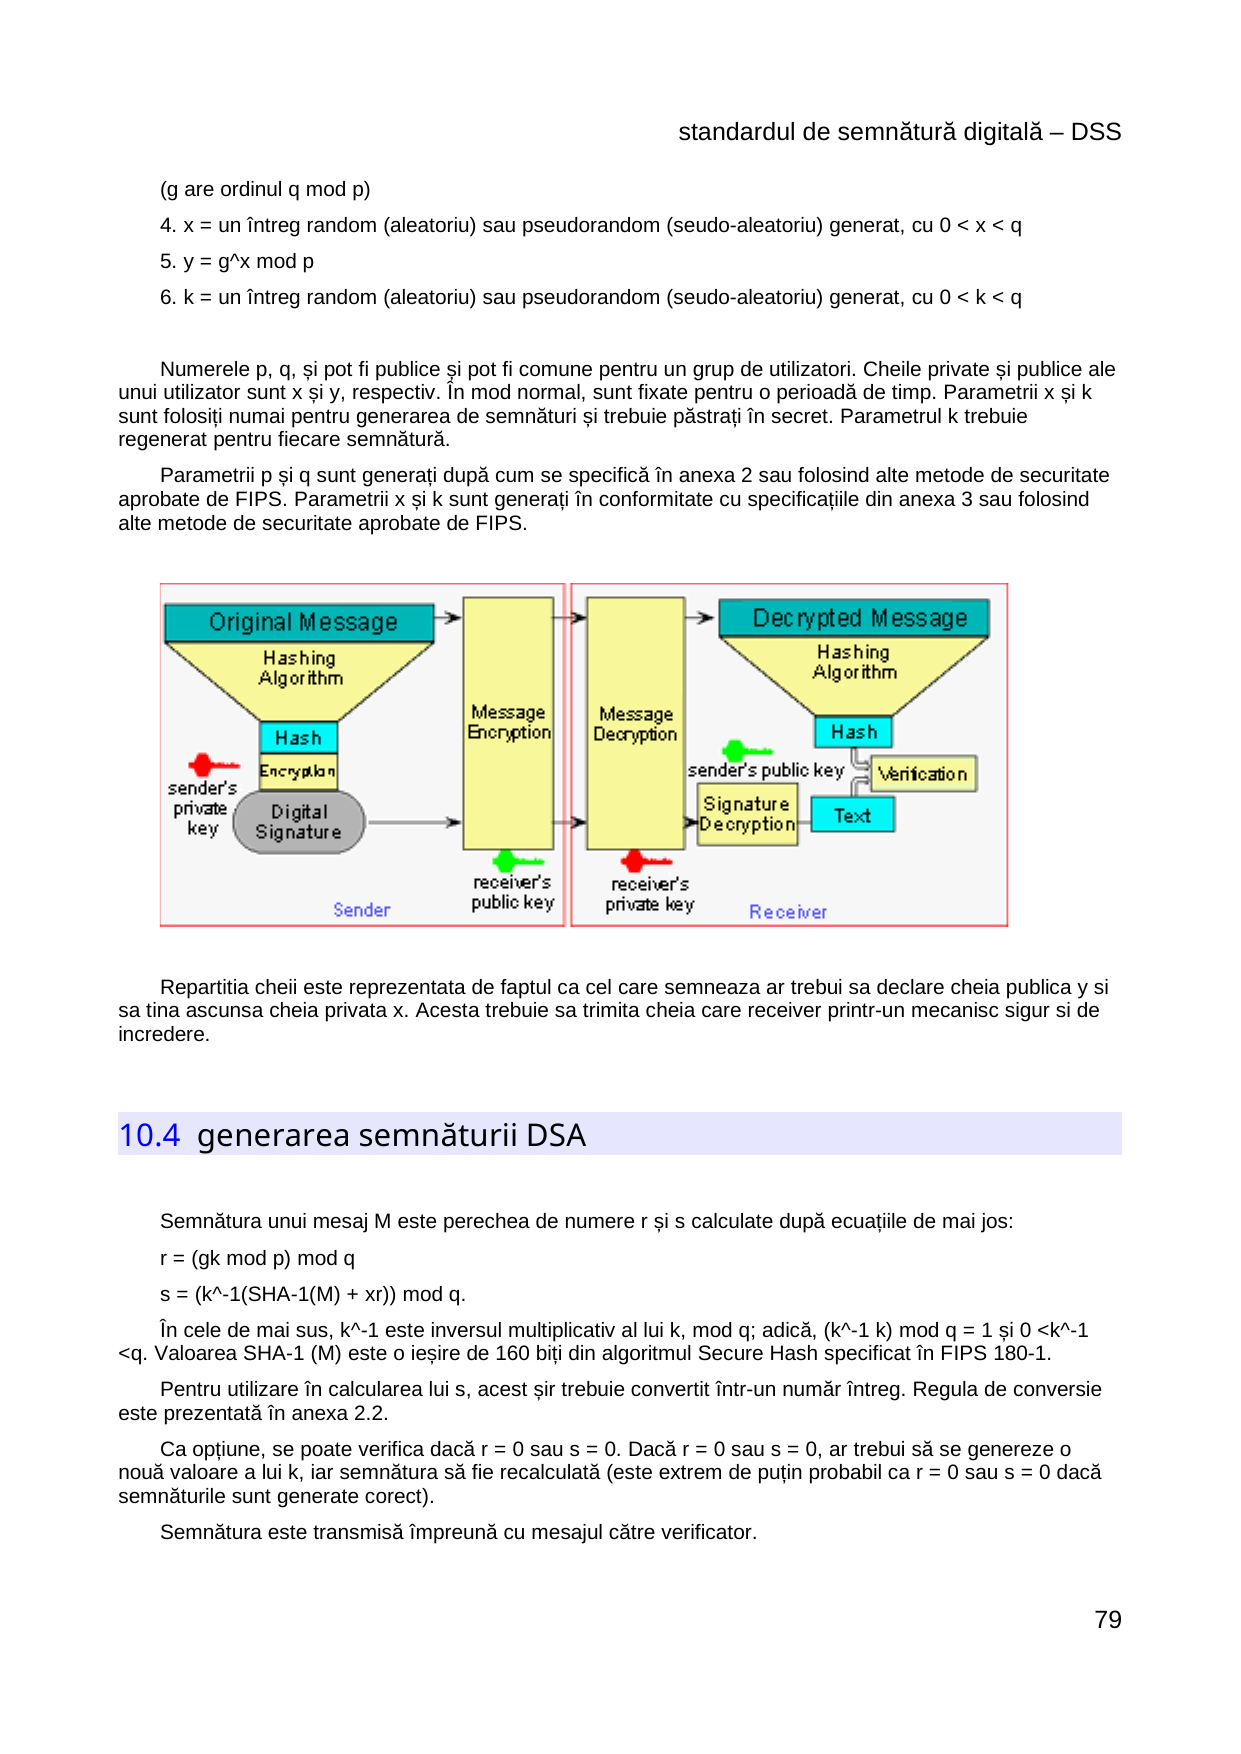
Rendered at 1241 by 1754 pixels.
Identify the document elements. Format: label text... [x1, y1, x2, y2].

text Parametrii p și q sunt generați după cum se specifică în anexa 2 sau folosind alte metode de securitate aprobate de FIPS. Parametrii x și k sunt generați în conformitate cu specificațiile din anexa 3 sau folosind alte metode de securitate aprobate de FIPS. [118, 464, 1122, 534]
text Ca opțiune, se poate verifica dacă r = 0 sau s = 0. Dacă r = 0 sau s = 0, ar trebui să se genereze o nouă valoare a lui k, iar semnătura să fie recalculată (este extrem de puțin probabil ca r = 0 sau s = 0 dacă semnăturile sunt generate corect). [118, 1437, 1122, 1508]
subtitle generarea semnăturii DSA [118, 1112, 1122, 1155]
text Semnătura este transmisă împreună cu mesajul către verificator. [118, 1520, 1122, 1544]
text r = (gk mod p) mod q [118, 1246, 1122, 1269]
text 5. y = g^x mod p [118, 249, 1122, 273]
text (g are ordinul q mod p) [118, 177, 1122, 201]
picture [159, 583, 1009, 927]
text s = (k^-1(SHA-1(M) + xr)) mod q. [118, 1282, 1122, 1306]
text În cele de mai sus, k^-1 este inversul multiplicativ al lui k, mod q; adică, (k^-1 k) mod q = 1 și 0 <k^-1 <q. Valoarea SHA-1 (M) este o ieșire de 160 biți din algoritmul Secure Hash specificat în FIPS 180-1. [118, 1318, 1122, 1365]
text 4. x = un întreg random (aleatoriu) sau pseudorandom (seudo-aleatoriu) generat, cu 0 < x < q [118, 213, 1122, 237]
text Numerele p, q, și pot fi publice și pot fi comune pentru un grup de utilizatori. Cheile private și publice ale unui utilizator sunt x și y, respectiv. În mod normal, sunt fixate pentru o perioadă de timp. Parametrii x și k sunt folosiți numai pentru generarea de semnături și trebuie păstrați în secret. Parametrul k trebuie regenerat pentru fiecare semnătură. [118, 357, 1122, 451]
text Semnătura unui mesaj M este perechea de numere r și s calculate după ecuațiile de mai jos: [118, 1210, 1122, 1233]
text Pentru utilizare în calcularea lui s, acest șir trebuie convertit într-un număr întreg. Regula de conversie este prezentată în anexa 2.2. [118, 1378, 1122, 1425]
text 6. k = un întreg random (aleatoriu) sau pseudorandom (seudo-aleatoriu) generat, cu 0 < k < q [118, 285, 1122, 309]
text Repartitia cheii este reprezentata de faptul ca cel care semneaza ar trebui sa declare cheia publica y si sa tina ascunsa cheia privata x. Acesta trebuie sa trimita cheia care receiver printr-un mecanisc sigur si de incredere. [118, 975, 1122, 1046]
